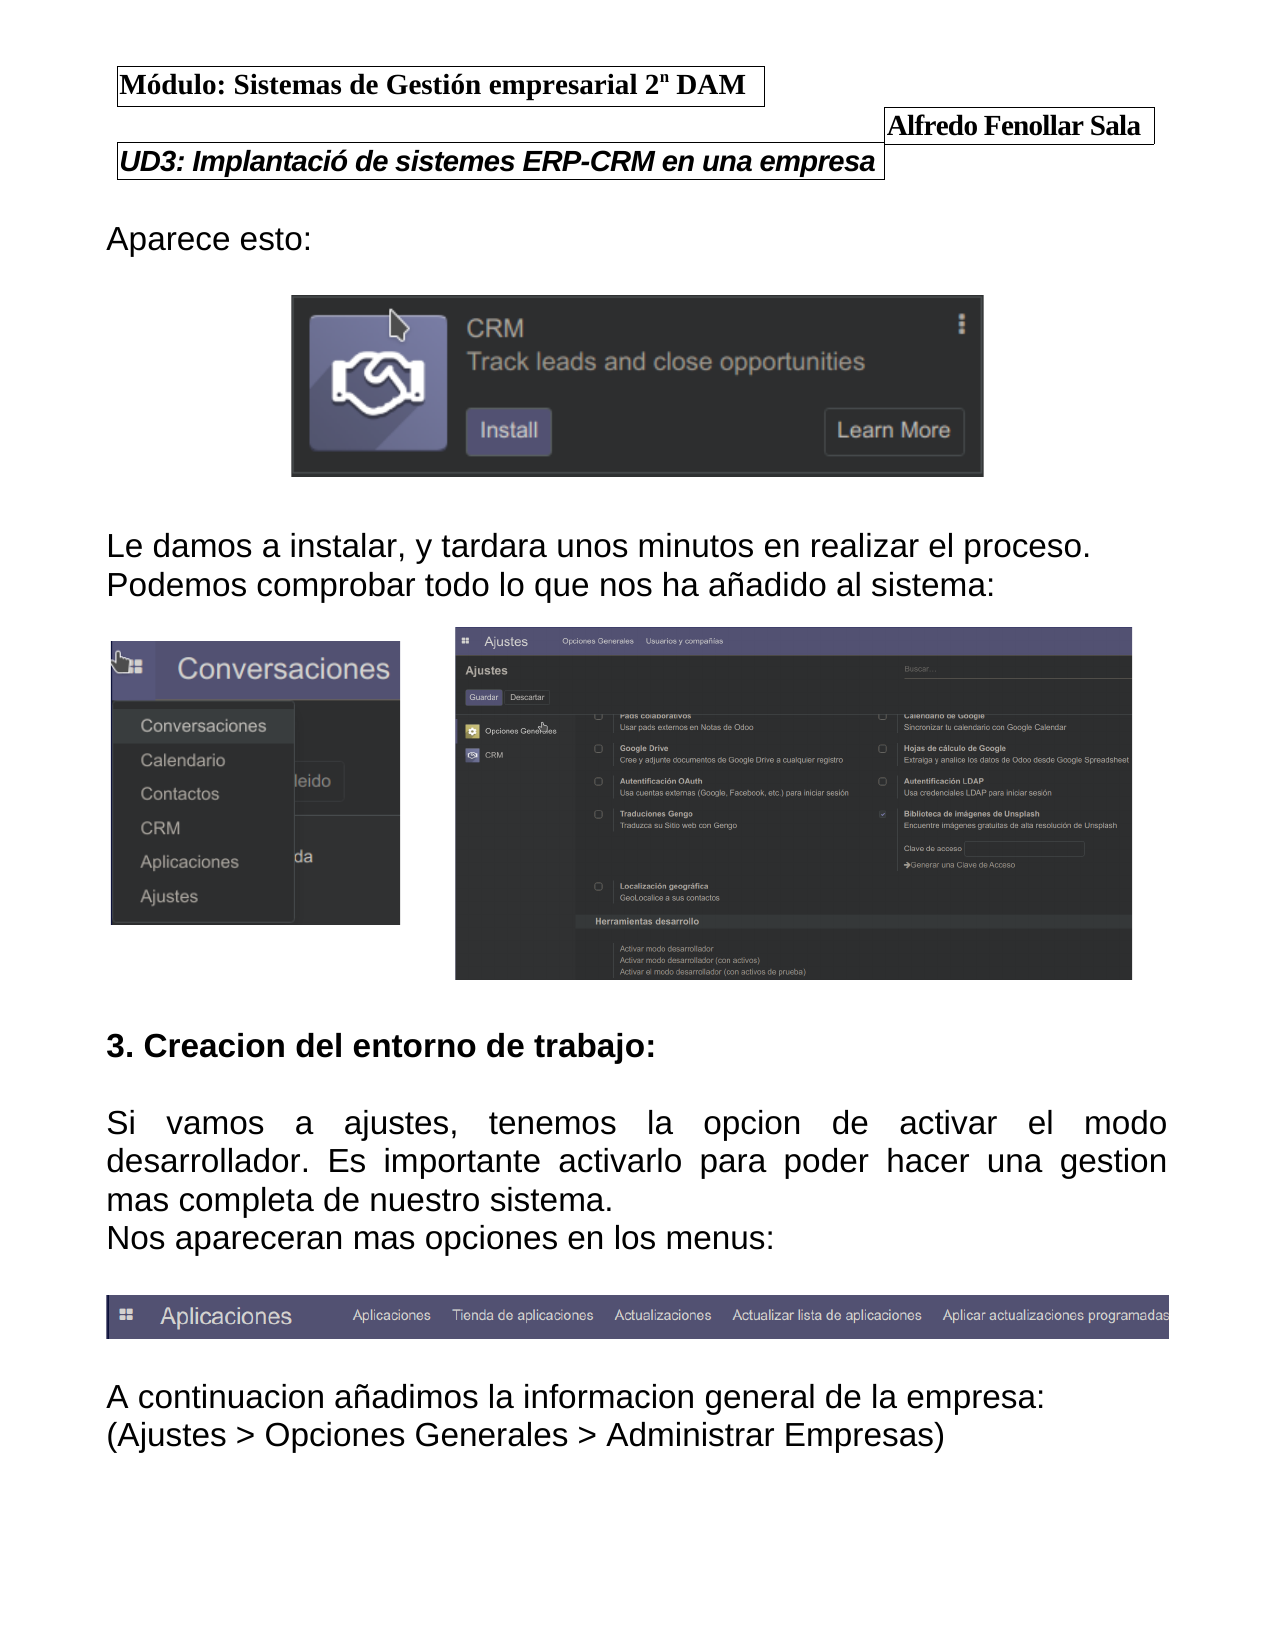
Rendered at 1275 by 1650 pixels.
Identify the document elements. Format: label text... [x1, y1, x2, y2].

text Le damos a instalar, y tardara unos minutos en realizar el proceso. [106, 526, 1169, 565]
text Podemos comprobar todo lo que nos ha añadido al sistema: [106, 565, 1169, 603]
picture [110, 641, 400, 925]
text 3. Creacion del entorno de trabajo: [106, 1026, 1169, 1064]
text Nos apareceran mas opciones en los menus: [106, 1218, 1169, 1257]
picture [291, 295, 984, 477]
text Aparece esto: [106, 219, 1169, 257]
text (Ajustes > Opciones Generales > Administrar Empresas) [106, 1415, 1169, 1454]
picture [455, 627, 1133, 980]
text A continuacion añadimos la informacion general de la empresa: [106, 1377, 1169, 1415]
picture [106, 1295, 1169, 1339]
text Si vamos a ajustes, tenemos la opcion de activar el modo desarrollador. Es importante activarlo para poder hacer una gestion mas completa de nuestro sistema. [106, 1103, 1169, 1218]
